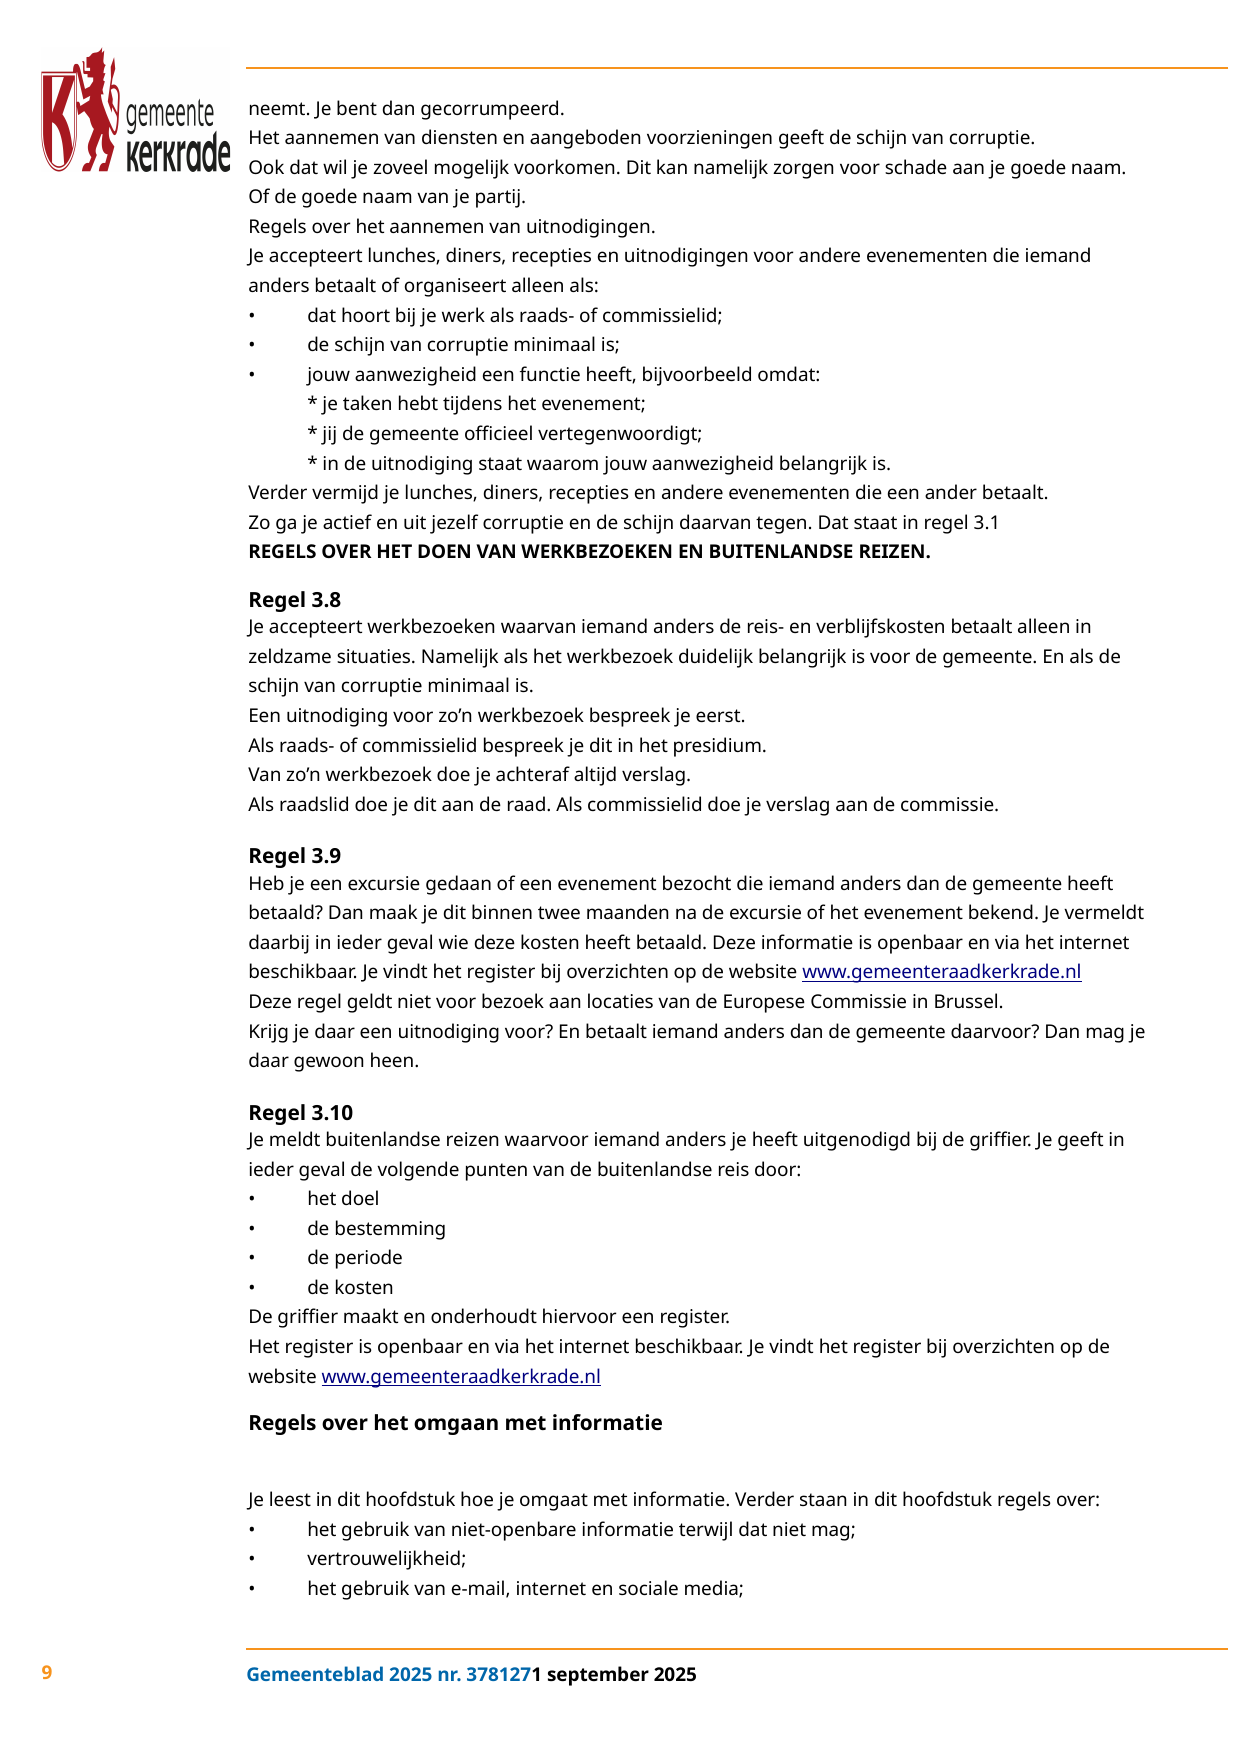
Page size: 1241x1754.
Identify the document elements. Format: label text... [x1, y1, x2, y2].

list * in de uitnodiging staat waarom jouw aanwezigheid belangrijk is. [248, 450, 1152, 476]
text REGELS OVER HET DOEN VAN WERKBEZOEKEN EN BUITENLANDSE REIZEN. [248, 538, 1152, 564]
list het gebruik van niet-openbare informatie terwijl dat niet mag; [248, 1516, 1152, 1542]
list de schijn van corruptie minimaal is; [248, 331, 1152, 357]
list het gebruik van e-mail, internet en sociale media; [248, 1575, 1152, 1601]
text Als raads- of commissielid bespreek je dit in het presidium. [248, 732, 1152, 758]
text Je accepteert werkbezoeken waarvan iemand anders de reis- en verblijfskosten betaalt alleen in zeldzame situaties. Namelijk als het werkbezoek duidelijk belangrijk is voor de gemeente. En als de schijn van corruptie minimaal is. [248, 613, 1152, 698]
text Regel 3.8 [248, 585, 1152, 613]
text Je leest in dit hoofdstuk hoe je omgaat met informatie. Verder staan in dit hoofdstuk regels over: [248, 1486, 1152, 1512]
text Krijg je daar een uitnodiging voor? En betaalt iemand anders dan de gemeente daarvoor? Dan mag je daar gewoon heen. [248, 1018, 1152, 1073]
text Deze regel geldt niet voor bezoek aan locaties van de Europese Commissie in Brussel. [248, 988, 1152, 1014]
text Regel 3.10 [248, 1098, 1152, 1126]
text neemt. Je bent dan gecorrumpeerd. [248, 95, 1152, 121]
list * je taken hebt tijdens het evenement; [248, 391, 1152, 416]
picture [41, 47, 231, 172]
text Heb je een excursie gedaan of een evenement bezocht die iemand anders dan de gemeente heeft betaald? Dan maak je dit binnen twee maanden na de excursie of het evenement bekend. Je vermeldt daarbij in ieder geval wie deze kosten heeft betaald. Deze informatie is openbaar en via het internet beschikbaar. Je vindt het register bij overzichten op de website www.gemeenteraadkerkrade.nl [248, 870, 1152, 984]
text De griffier maakt en onderhoudt hiervoor een register. [248, 1304, 1152, 1329]
list de periode [248, 1244, 1152, 1270]
text Het register is openbaar en via het internet beschikbaar. Je vindt het register bij overzichten op de website www.gemeenteraadkerkrade.nl [248, 1333, 1152, 1389]
text Ook dat wil je zoveel mogelijk voorkomen. Dit kan namelijk zorgen voor schade aan je goede naam. Of de goede naam van je partij. [248, 154, 1152, 209]
text Regels over het omgaan met informatie [248, 1408, 1152, 1437]
list jouw aanwezigheid een functie heeft, bijvoorbeeld omdat: [248, 361, 1152, 387]
text Het aannemen van diensten en aangeboden voorzieningen geeft de schijn van corruptie. [248, 124, 1152, 150]
text Je meldt buitenlandse reizen waarvoor iemand anders je heeft uitgenodigd bij de griffier. Je geeft in ieder geval de volgende punten van de buitenlandse reis door: [248, 1126, 1152, 1182]
list de bestemming [248, 1215, 1152, 1241]
list de kosten [248, 1274, 1152, 1300]
text Zo ga je actief en uit jezelf corruptie en de schijn daarvan tegen. Dat staat in regel 3.1 [248, 509, 1152, 535]
text Regel 3.9 [248, 841, 1152, 870]
list * jij de gemeente officieel vertegenwoordigt; [248, 420, 1152, 446]
list het doel [248, 1185, 1152, 1211]
text Als raadslid doe je dit aan de raad. Als commissielid doe je verslag aan de commissie. [248, 791, 1152, 817]
list dat hoort bij je werk als raads- of commissielid; [248, 302, 1152, 328]
text Regels over het aannemen van uitnodigingen. [248, 213, 1152, 239]
text Verder vermijd je lunches, diners, recepties en andere evenementen die een ander betaalt. [248, 479, 1152, 505]
list vertrouwelijkheid; [248, 1545, 1152, 1571]
text Je accepteert lunches, diners, recepties en uitnodigingen voor andere evenementen die iemand anders betaalt of organiseert alleen als: [248, 243, 1152, 298]
text Een uitnodiging voor zo’n werkbezoek bespreek je eerst. [248, 702, 1152, 728]
text Van zo’n werkbezoek doe je achteraf altijd verslag. [248, 761, 1152, 787]
